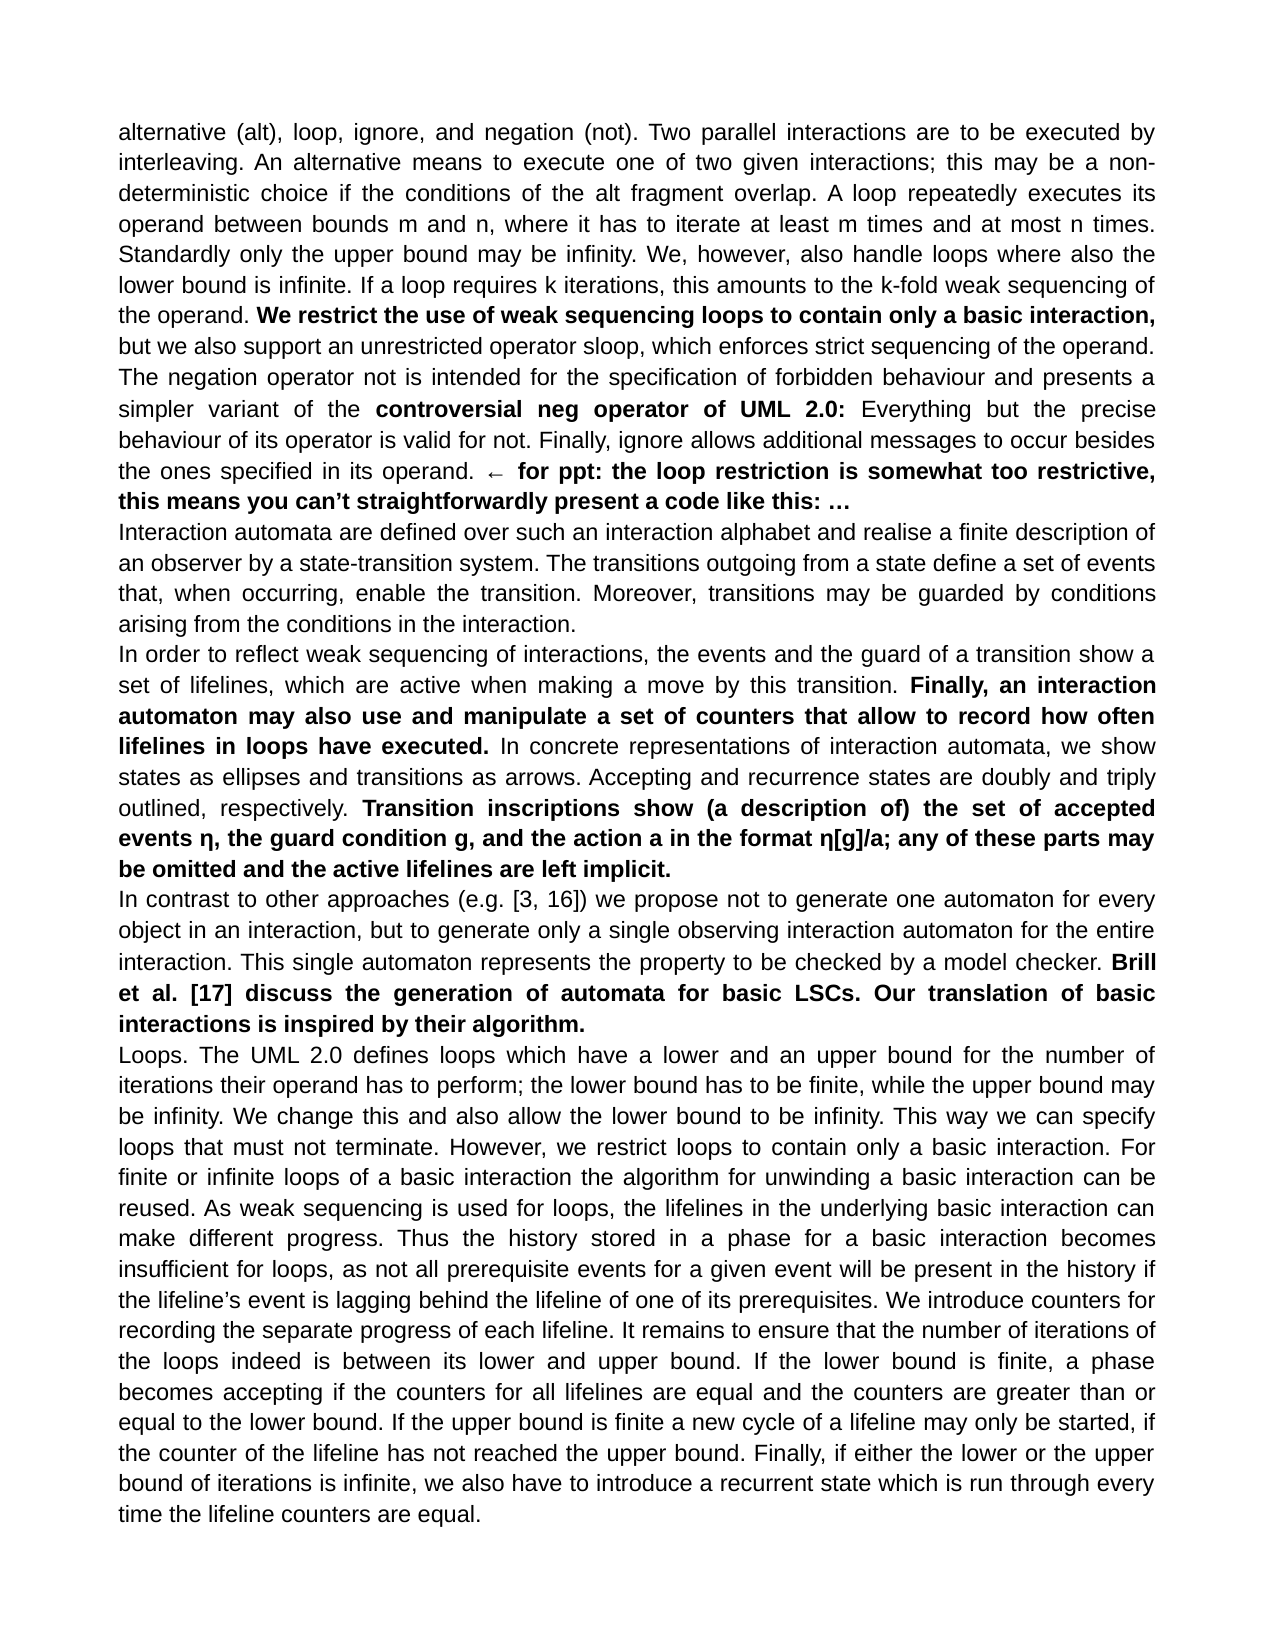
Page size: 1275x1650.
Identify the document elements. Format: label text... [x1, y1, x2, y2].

text In contrast to other approaches (e.g. [3, 16]) we propose not to generate one automaton for every object in an interaction, but to generate only a single observing interaction automaton for the entire interaction. This single automaton represents the property to be checked by a model checker. Brill et al. [17] discuss the generation of automata for basic LSCs. Our translation of basic interactions is inspired by their algorithm. [118, 886, 1157, 1037]
text Loops. The UML 2.0 defines loops which have a lower and an upper bound for the number of iterations their operand has to perform; the lower bound has to be finite, while the upper bound may be infinity. We change this and also allow the lower bound to be infinity. This way we can specify loops that must not terminate. However, we restrict loops to contain only a basic interaction. For finite or infinite loops of a basic interaction the algorithm for unwinding a basic interaction can be reused. As weak sequencing is used for loops, the lifelines in the underlying basic interaction can make different progress. Thus the history stored in a phase for a basic interaction becomes insufficient for loops, as not all prerequisite events for a given event will be present in the history if the lifeline’s event is lagging behind the lifeline of one of its prerequisites. We introduce counters for recording the separate progress of each lifeline. It remains to ensure that the number of iterations of the loops indeed is between its lower and upper bound. If the lower bound is finite, a phase becomes accepting if the counters for all lifelines are equal and the counters are greater than or equal to the lower bound. If the upper bound is finite a new cycle of a lifeline may only be started, if the counter of the lifeline has not reached the upper bound. Finally, if either the lower or the upper bound of iterations is infinite, we also have to introduce a recurrent state which is run through every time the lifeline counters are equal. [118, 1041, 1157, 1527]
text Interaction automata are defined over such an interaction alphabet and realise a finite description of an observer by a state-transition system. The transitions outgoing from a state define a set of events that, when occurring, enable the transition. Moreover, transitions may be guarded by conditions arising from the conditions in the interaction. [118, 518, 1157, 637]
text The negation operator not is intended for the specification of forbidden behaviour and presents a simpler variant of the controversial neg operator of UML 2.0: Everything but the precise behaviour of its operator is valid for not. Finally, ignore allows additional messages to occur besides the ones specified in its operand. ← for ppt: the loop restriction is somewhat too restrictive, this means you can’t straightforwardly present a code like this: … [118, 363, 1157, 514]
text In order to reflect weak sequencing of interactions, the events and the guard of a transition show a set of lifelines, which are active when making a move by this transition. Finally, an interaction automaton may also use and manipulate a set of counters that allow to record how often lifelines in loops have executed. In concrete representations of interaction automata, we show states as ellipses and transitions as arrows. Accepting and recurrence states are doubly and triply outlined, respectively. Transition inscriptions show (a description of) the set of accepted events η, the guard condition g, and the action a in the format η[g]/a; any of these parts may be omitted and the active lifelines are left implicit. [118, 641, 1157, 882]
text alternative (alt), loop, ignore, and negation (not). Two parallel interactions are to be executed by interleaving. An alternative means to execute one of two given interactions; this may be a non-deterministic choice if the conditions of the alt fragment overlap. A loop repeatedly executes its operand between bounds m and n, where it has to iterate at least m times and at most n times. Standardly only the upper bound may be infinity. We, however, also handle loops where also the lower bound is infinite. If a loop requires k iterations, this amounts to the k-fold weak sequencing of the operand. We restrict the use of weak sequencing loops to contain only a basic interaction, but we also support an unrestricted operator sloop, which enforces strict sequencing of the operand. [118, 118, 1157, 359]
